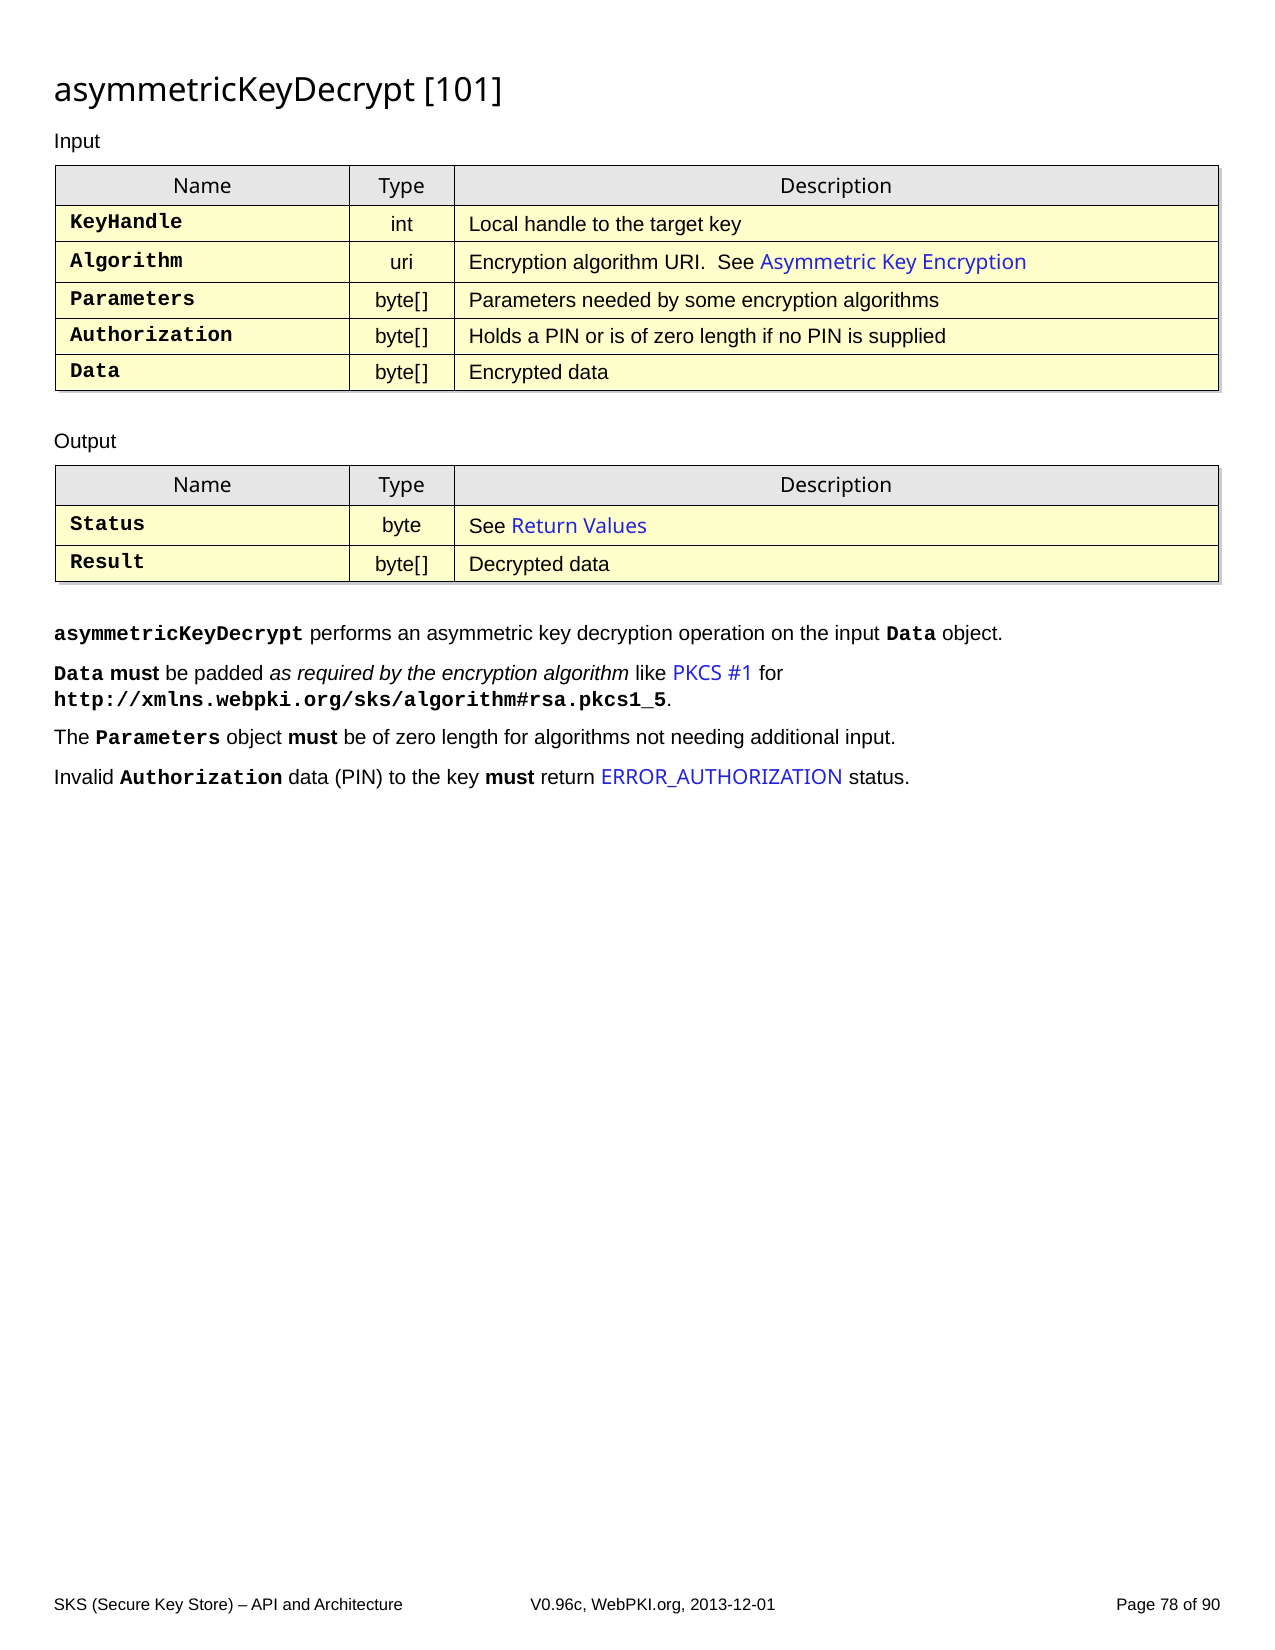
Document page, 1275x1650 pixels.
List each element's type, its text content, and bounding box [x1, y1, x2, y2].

table_cell byte [350, 506, 454, 545]
table_cell byte⁮[ ] [350, 355, 454, 389]
text The Parameters object must be of zero length for algorithms not needing additional input. [54, 724, 1221, 750]
table_cell Holds a PIN or is of zero length if no PIN is supplied [455, 319, 1218, 353]
table_cell Algorithm [56, 242, 349, 282]
table_cell byte⁮[ ] [350, 546, 454, 581]
table_header Name [56, 166, 349, 205]
table_header Name [56, 466, 349, 505]
table_cell Authorization [56, 319, 349, 353]
table_cell Parameters [56, 283, 349, 318]
text Output [54, 429, 1221, 453]
table_cell byte⁮[ ] [350, 319, 454, 353]
table_cell Result [56, 546, 349, 581]
table_header Type [350, 166, 454, 205]
subtitle asymmetricKeyDecrypt [101] [54, 66, 1221, 111]
table_cell byte⁮[ ] [350, 283, 454, 318]
text asymmetricKeyDecrypt performs an asymmetric key decryption operation on the input Data object. [54, 621, 1221, 647]
table_cell uri [350, 242, 454, 282]
table_cell Local handle to the target key [455, 206, 1218, 241]
table_header Type [350, 466, 454, 505]
text Invalid Authorization data (PIN) to the key must return ERROR_AUTHORIZATION status. [54, 762, 1221, 791]
table_cell Parameters needed by some encryption algorithms [455, 283, 1218, 318]
text Input [54, 129, 1221, 153]
text Data must be padded as required by the encryption algorithm like PKCS #1 for http://xmlns.webpki.org/sks/algorithm#rsa.pkcs1_5. [54, 658, 1221, 713]
table_cell KeyHandle [56, 206, 349, 241]
table_header Description [455, 466, 1218, 505]
table_header Description [455, 166, 1218, 205]
table_cell Data [56, 355, 349, 389]
table_cell See Return Values [455, 506, 1218, 545]
table_cell Status [56, 506, 349, 545]
table_cell Encrypted data [455, 355, 1218, 389]
table_cell int [350, 206, 454, 241]
table_cell Decrypted data [455, 546, 1218, 581]
table_cell Encryption algorithm URI. See Asymmetric Key Encryption ‎ [455, 242, 1218, 282]
